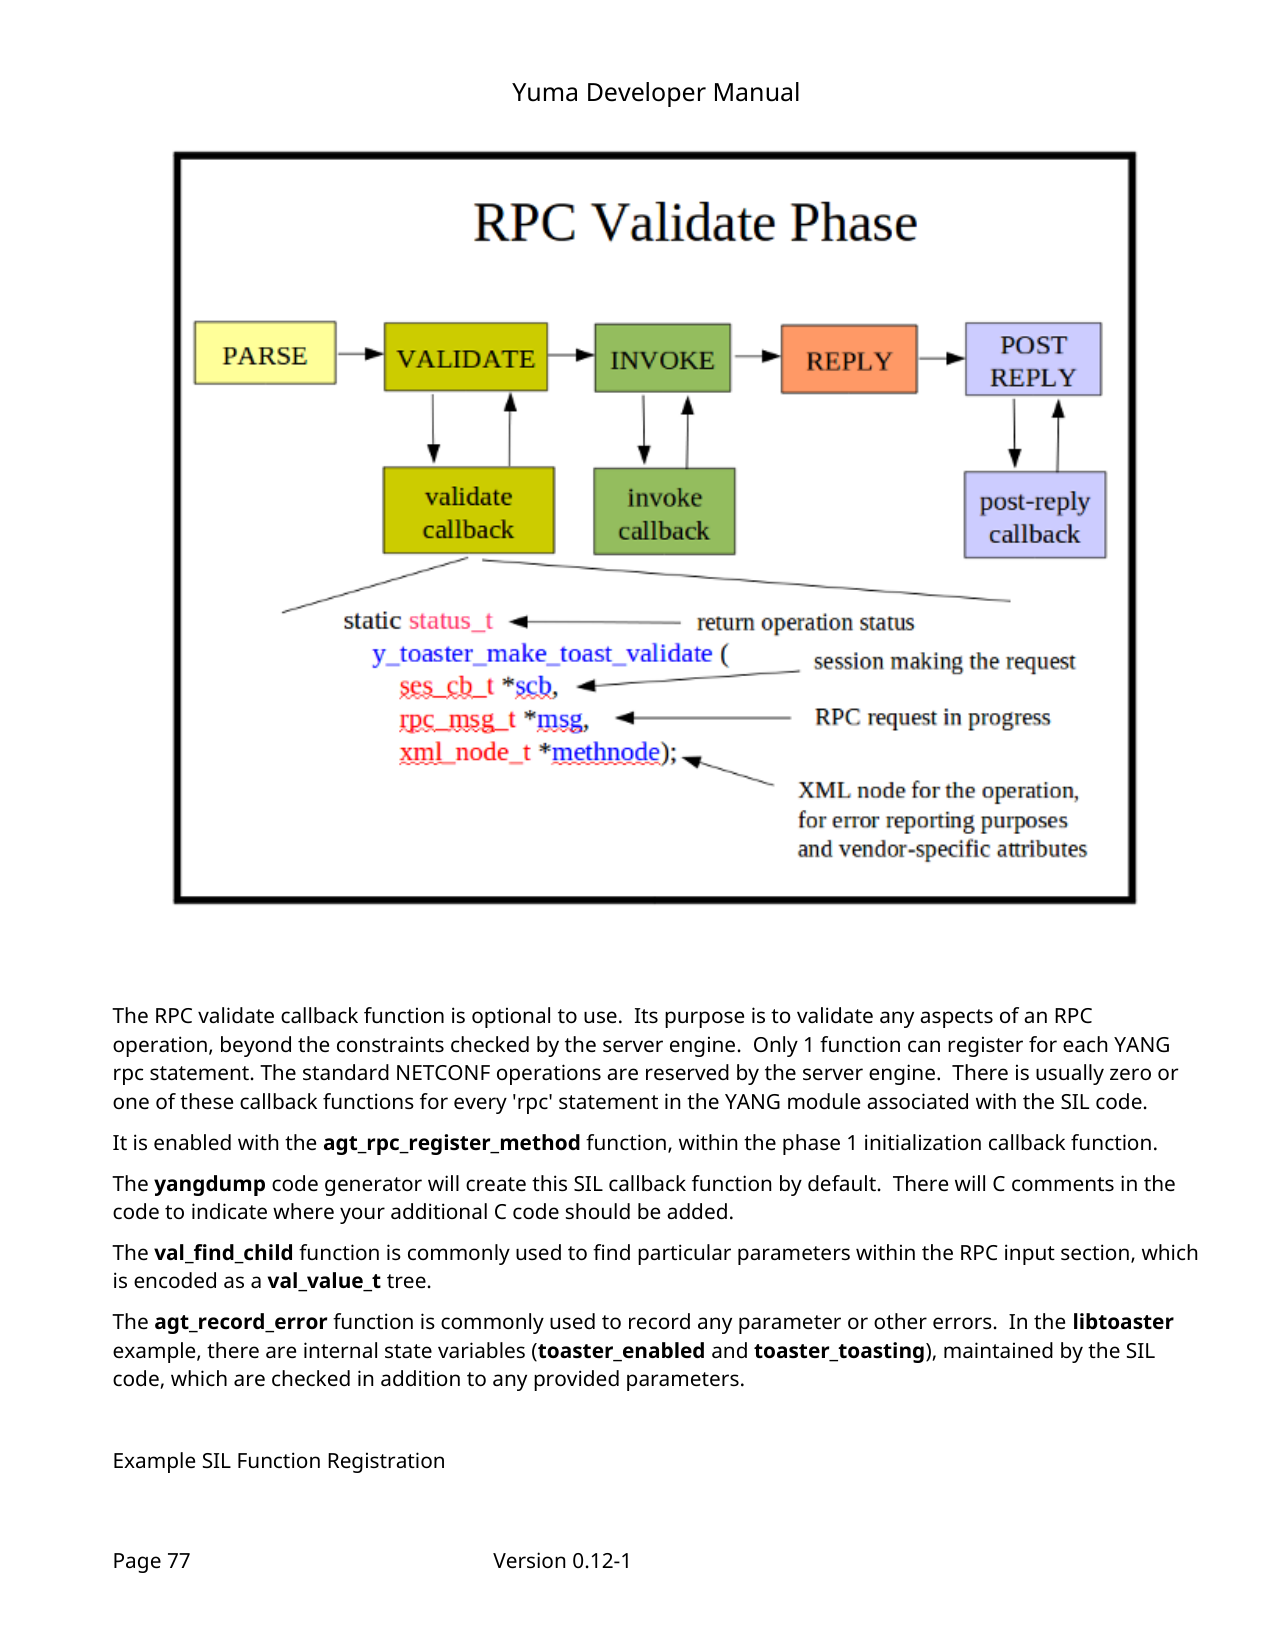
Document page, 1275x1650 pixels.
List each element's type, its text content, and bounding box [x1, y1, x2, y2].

picture [148, 138, 1164, 920]
text The val_find_child function is commonly used to find particular parameters within the RPC input section, which is encoded as a val_value_t tree. [112, 1238, 1200, 1295]
text Example SIL Function Registration [112, 1446, 1200, 1475]
text The RPC validate callback function is optional to use. Its purpose is to validate any aspects of an RPC operation, beyond the constraints checked by the server engine. Only 1 function can register for each YANG rpc statement. The standard NETCONF operations are reserved by the server engine. There is usually zero or one of these callback functions for every 'rpc' statement in the YANG module associated with the SIL code. [112, 1002, 1200, 1115]
text The agt_record_error function is commonly used to record any parameter or other errors. In the libtoaster example, there are internal state variables (toaster_enabled and toaster_toasting), maintained by the SIL code, which are checked in addition to any provided parameters. [112, 1307, 1200, 1393]
text The yangdump code generator will create this SIL callback function by default. There will C comments in the code to indicate where your additional C code should be added. [112, 1169, 1200, 1226]
text It is enabled with the agt_rpc_register_method function, within the phase 1 initialization callback function. [112, 1128, 1200, 1156]
